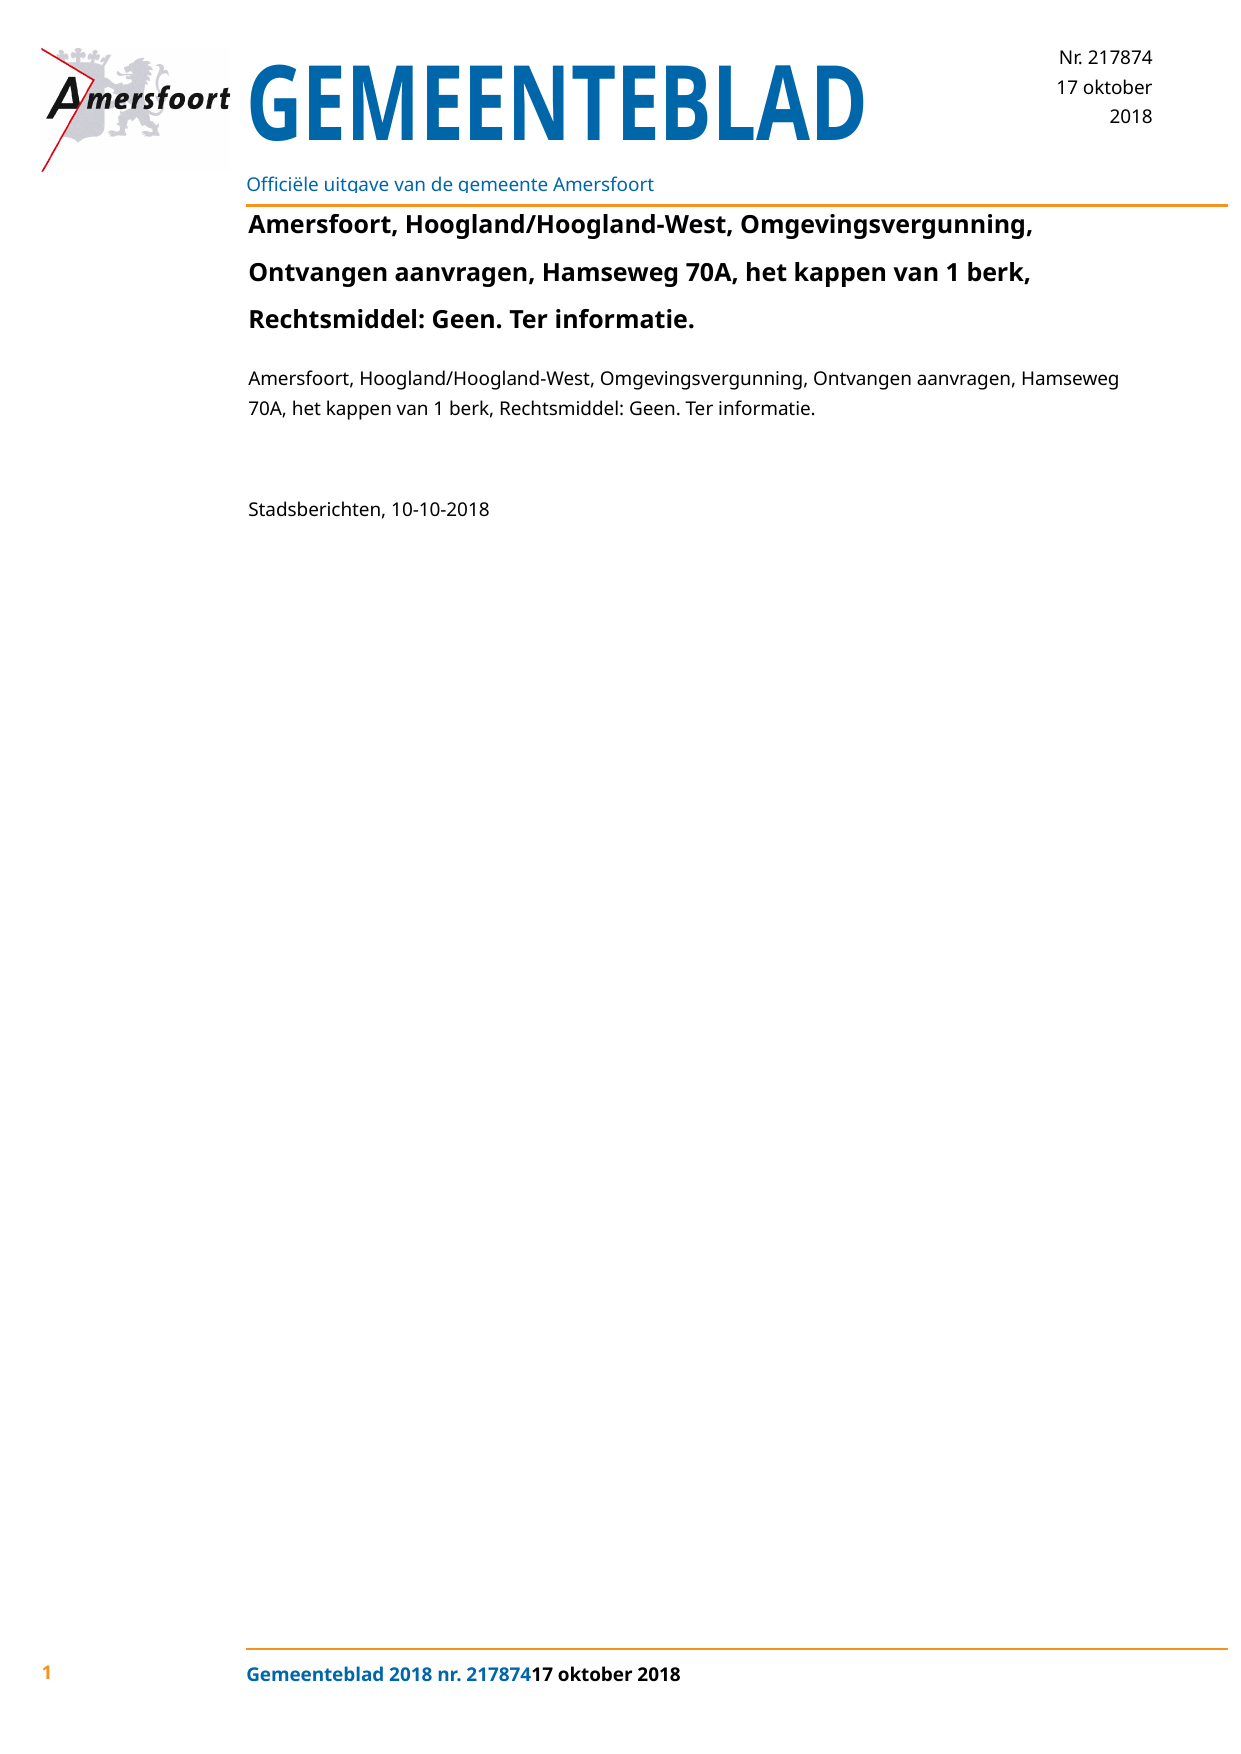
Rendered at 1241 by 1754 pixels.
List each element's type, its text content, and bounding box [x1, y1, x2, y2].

text Amersfoort, Hoogland/Hoogland-West, Omgevingsvergunning, Ontvangen aanvragen, Hamseweg 70A, het kappen van 1 berk, Rechtsmiddel: Geen. Ter informatie. [248, 366, 1152, 421]
picture [41, 47, 231, 172]
text Stadsberichten, 10-10-2018 [248, 496, 1152, 522]
text Amersfoort, Hoogland/Hoogland-West, Omgevingsvergunning, Ontvangen aanvragen, Hamseweg 70A, het kappen van 1 berk, Rechtsmiddel: Geen. Ter informatie. [248, 207, 1152, 336]
